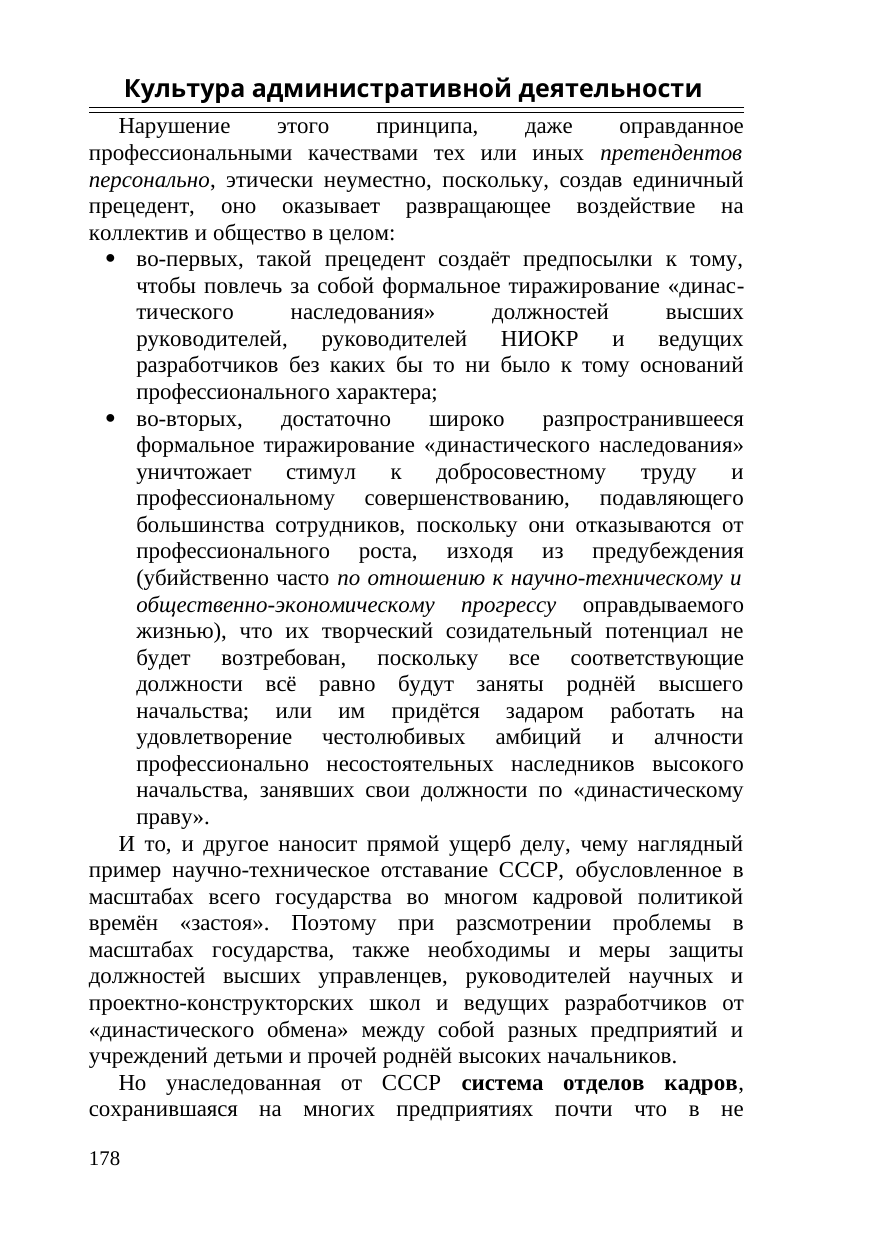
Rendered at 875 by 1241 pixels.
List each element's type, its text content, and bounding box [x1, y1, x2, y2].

text Но унаследованная от СССР система отделов кадров, сохранившаяся на многих предприятиях почти что в не [89, 1068, 744, 1122]
text И то, и другое наносит прямой ущерб делу, чему наглядный пример научно-техни­чес­кое отставание СССР, обусловленное в масштабах всего государства во многом кадровой политикой времён «застоя». Поэтому при разсмотрении проблемы в масштабах государства, также необходимы и меры защиты должностей высших управленцев, руководителей научных и проектно-констру­к­тор­ских школ и ведущих разработчиков от «династического обмена» между собой разных предприятий и учреждений детьми и прочей роднёй высоких начальников. [89, 829, 744, 1068]
text Нарушение этого принципа, даже оправданное профессиональными качествами тех или иных претендентов персонально, этически неуместно, поскольку, создав единичный прецедент, оно оказывает развращающее воздействие на коллектив и общество в целом: [89, 113, 744, 245]
list во-первых, такой прецедент создаёт предпосылки к тому, чтобы повлечь за собой формальное тиражирование «динас­ти­ческого наследования» должностей высших руководителей, руководителей НИОКР и ведущих разработчиков без каких бы то ни было к тому оснований профессионального характера; [106, 245, 744, 404]
list во-вторых, достаточно широко разпространившееся формаль­ное тиражирование «дина­с­ти­ческого наследования» уни­что­жает стимул к добросовестному труду и профессиональному совершенствованию, подавляющего большинства сотрудников, поскольку они отказываются от профессионального роста, изходя из предубеждения (убийственно часто по отношению к научно-техническому и общественно-эконо­ми­ческому прогрессу оправдываемого жизнью), что их творческий созидательный потенциал не будет возтребован, поскольку все соответствующие должности всё равно будут заняты роднёй высшего начальства; или им придётся задаром работать на удовлетворение честолюбивых амбиций и алчности профессионально несостоятельных наследников высокого начальства, заня­в­ших свои должности по «династическому праву». [106, 404, 744, 829]
